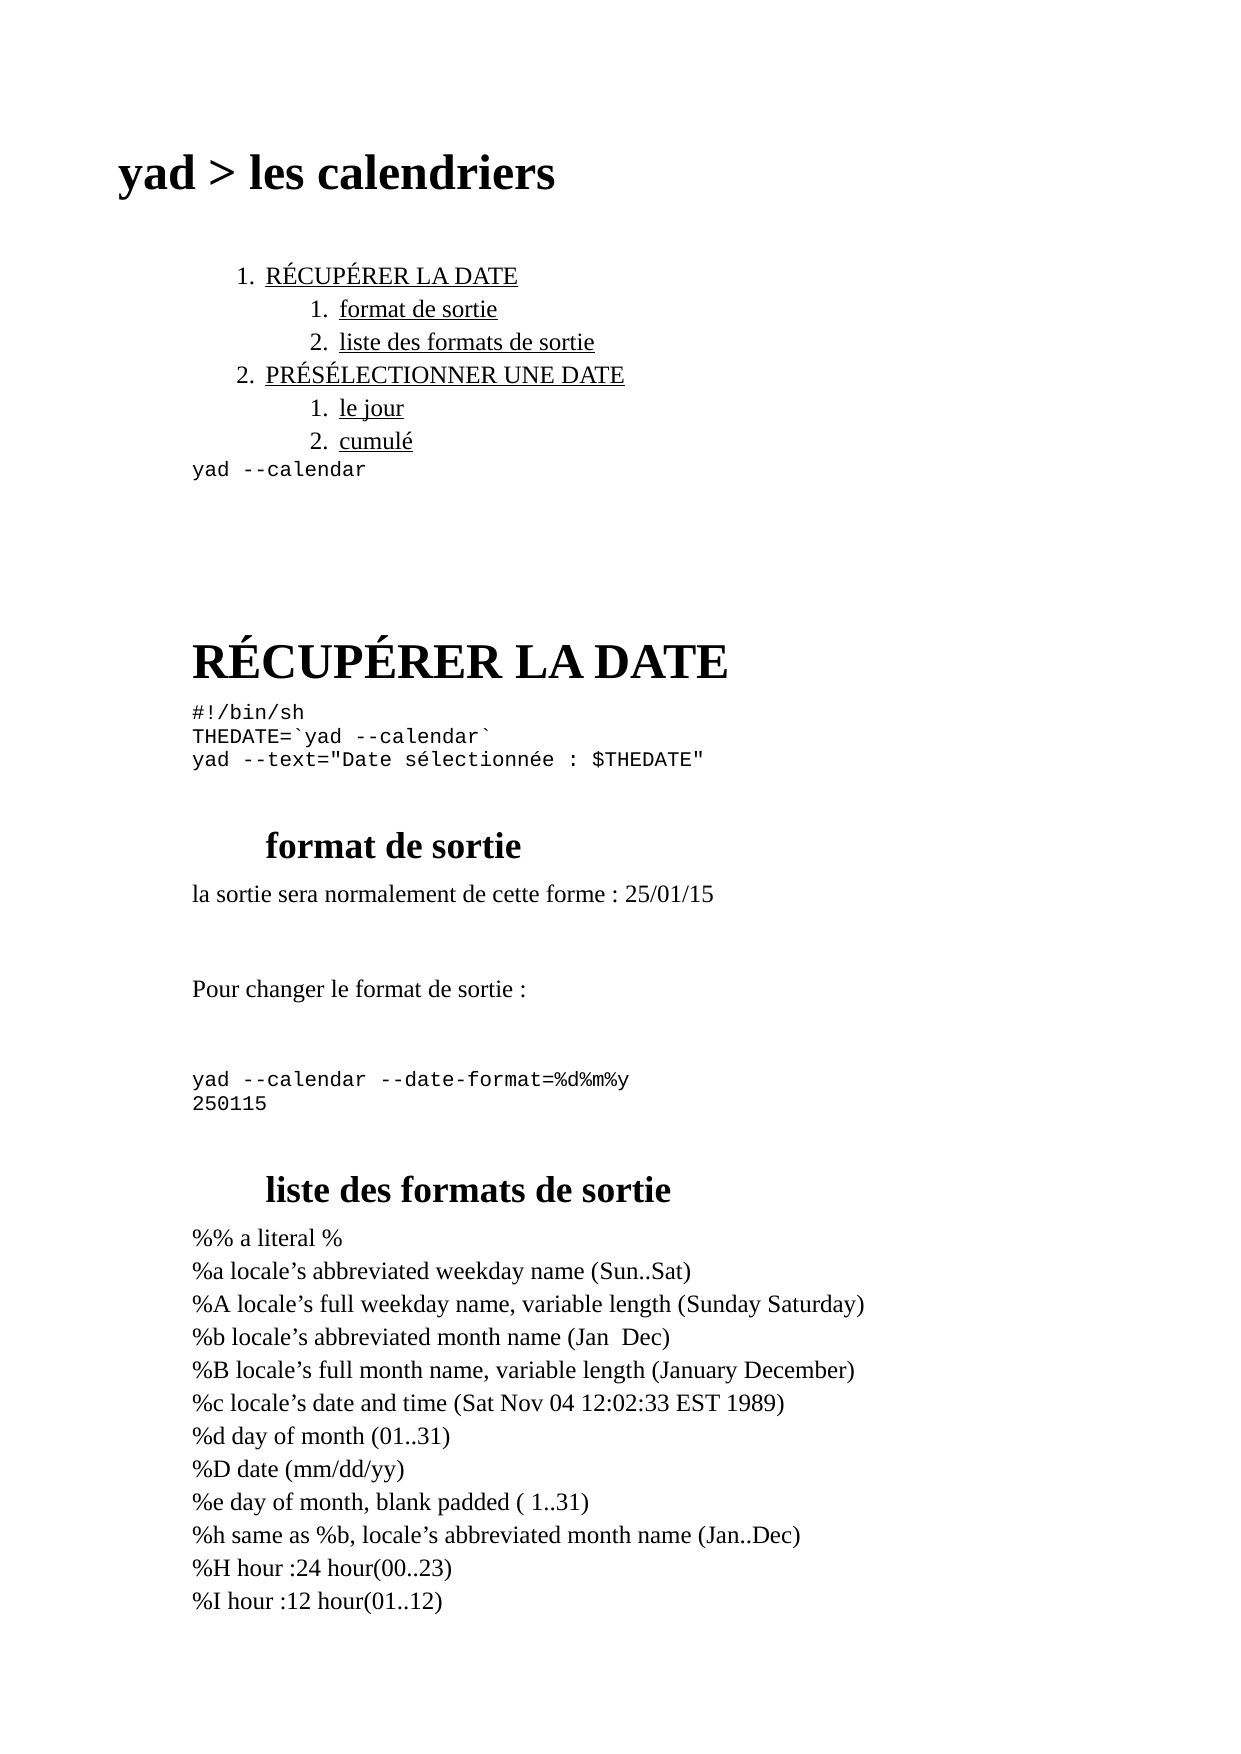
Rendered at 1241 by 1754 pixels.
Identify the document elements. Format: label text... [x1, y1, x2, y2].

list le jour [309, 393, 1122, 422]
list yad --calendar [162, 459, 1122, 482]
list RÉCUPÉRER LA DATE [236, 261, 1122, 289]
list cumulé [309, 426, 1122, 454]
list %% a literal % %a locale’s abbreviated weekday name (Sun..Sat) %A locale’s full weekday name, variable length (Sunday Saturday) %b locale’s abbreviated month name (Jan Dec) %B locale’s full month name, variable length (January December) %c locale’s date and time (Sat Nov 04 12:02:33 EST 1989) %d day of month (01..31) %D date (mm/dd/yy) %e day of month, blank padded ( 1..31) %h same as %b, locale’s abbreviated month name (Jan..Dec) %H hour :24 hour(00..23) %I hour :12 hour(01..12) [162, 1223, 1122, 1615]
list liste des formats de sortie [309, 327, 1122, 356]
list Pour changer le format de sortie : [162, 974, 1122, 1003]
subtitle RÉCUPÉRER LA DATE [162, 632, 1122, 690]
list yad --calendar --date-format=%d%m%y [162, 1069, 1122, 1093]
subtitle yad > les calendriers [118, 143, 1122, 201]
list #!/bin/sh [162, 702, 1122, 726]
list yad --text="Date sélectionnée : $THEDATE" [162, 749, 1122, 773]
list format de sortie [309, 294, 1122, 322]
subtitle format de sortie [236, 823, 1122, 867]
list PRÉSÉLECTIONNER UNE DATE [236, 360, 1122, 388]
subtitle liste des formats de sortie [236, 1167, 1122, 1210]
list la sortie sera normalement de cette forme : 25/01/15 [162, 879, 1122, 908]
list 250115 [162, 1093, 1122, 1117]
list THEDATE=`yad --calendar` [162, 726, 1122, 749]
